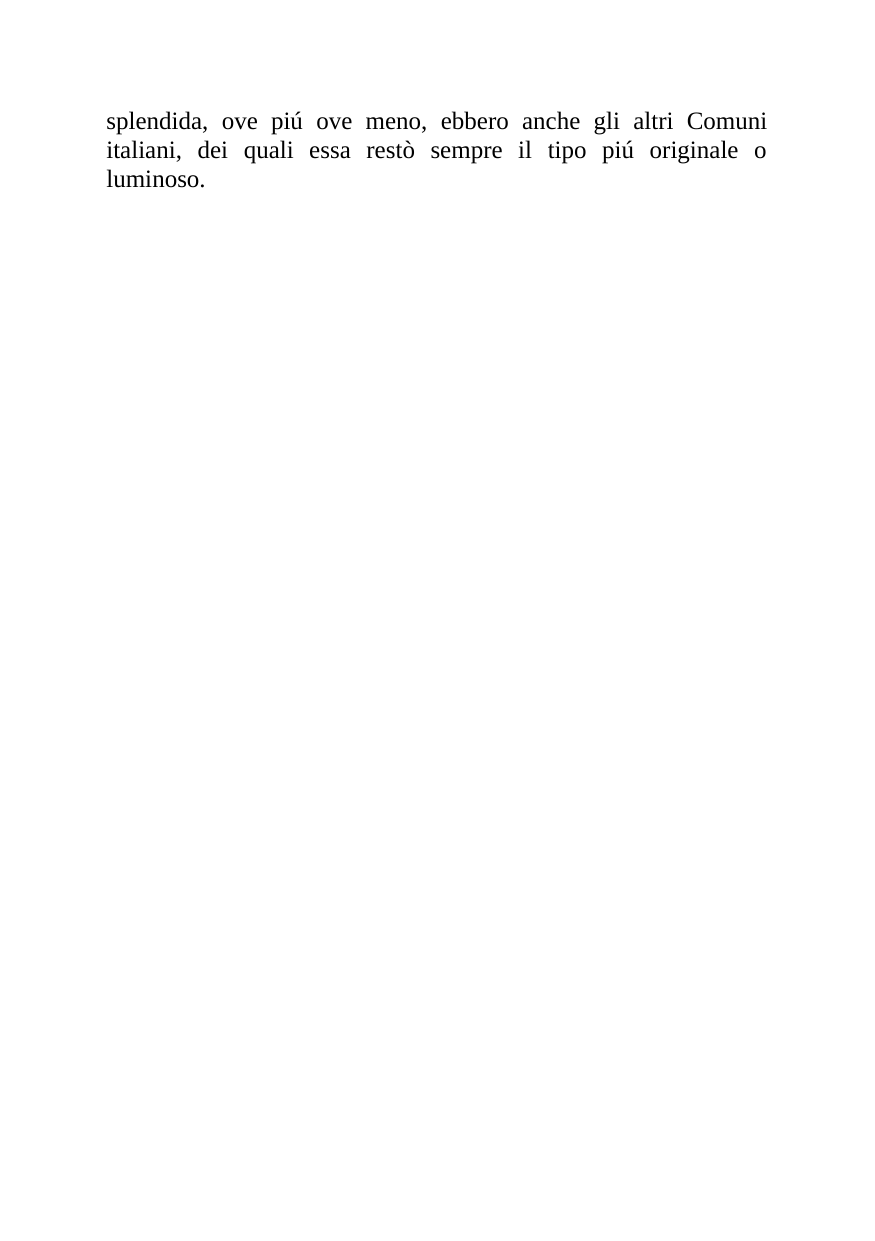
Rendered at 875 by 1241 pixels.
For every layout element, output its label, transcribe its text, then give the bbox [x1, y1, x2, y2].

text splendida, ove piú ove meno, ebbero anche gli altri Comuni italiani, dei quali essa restò sempre il tipo piú originale o luminoso. [106, 106, 768, 192]
